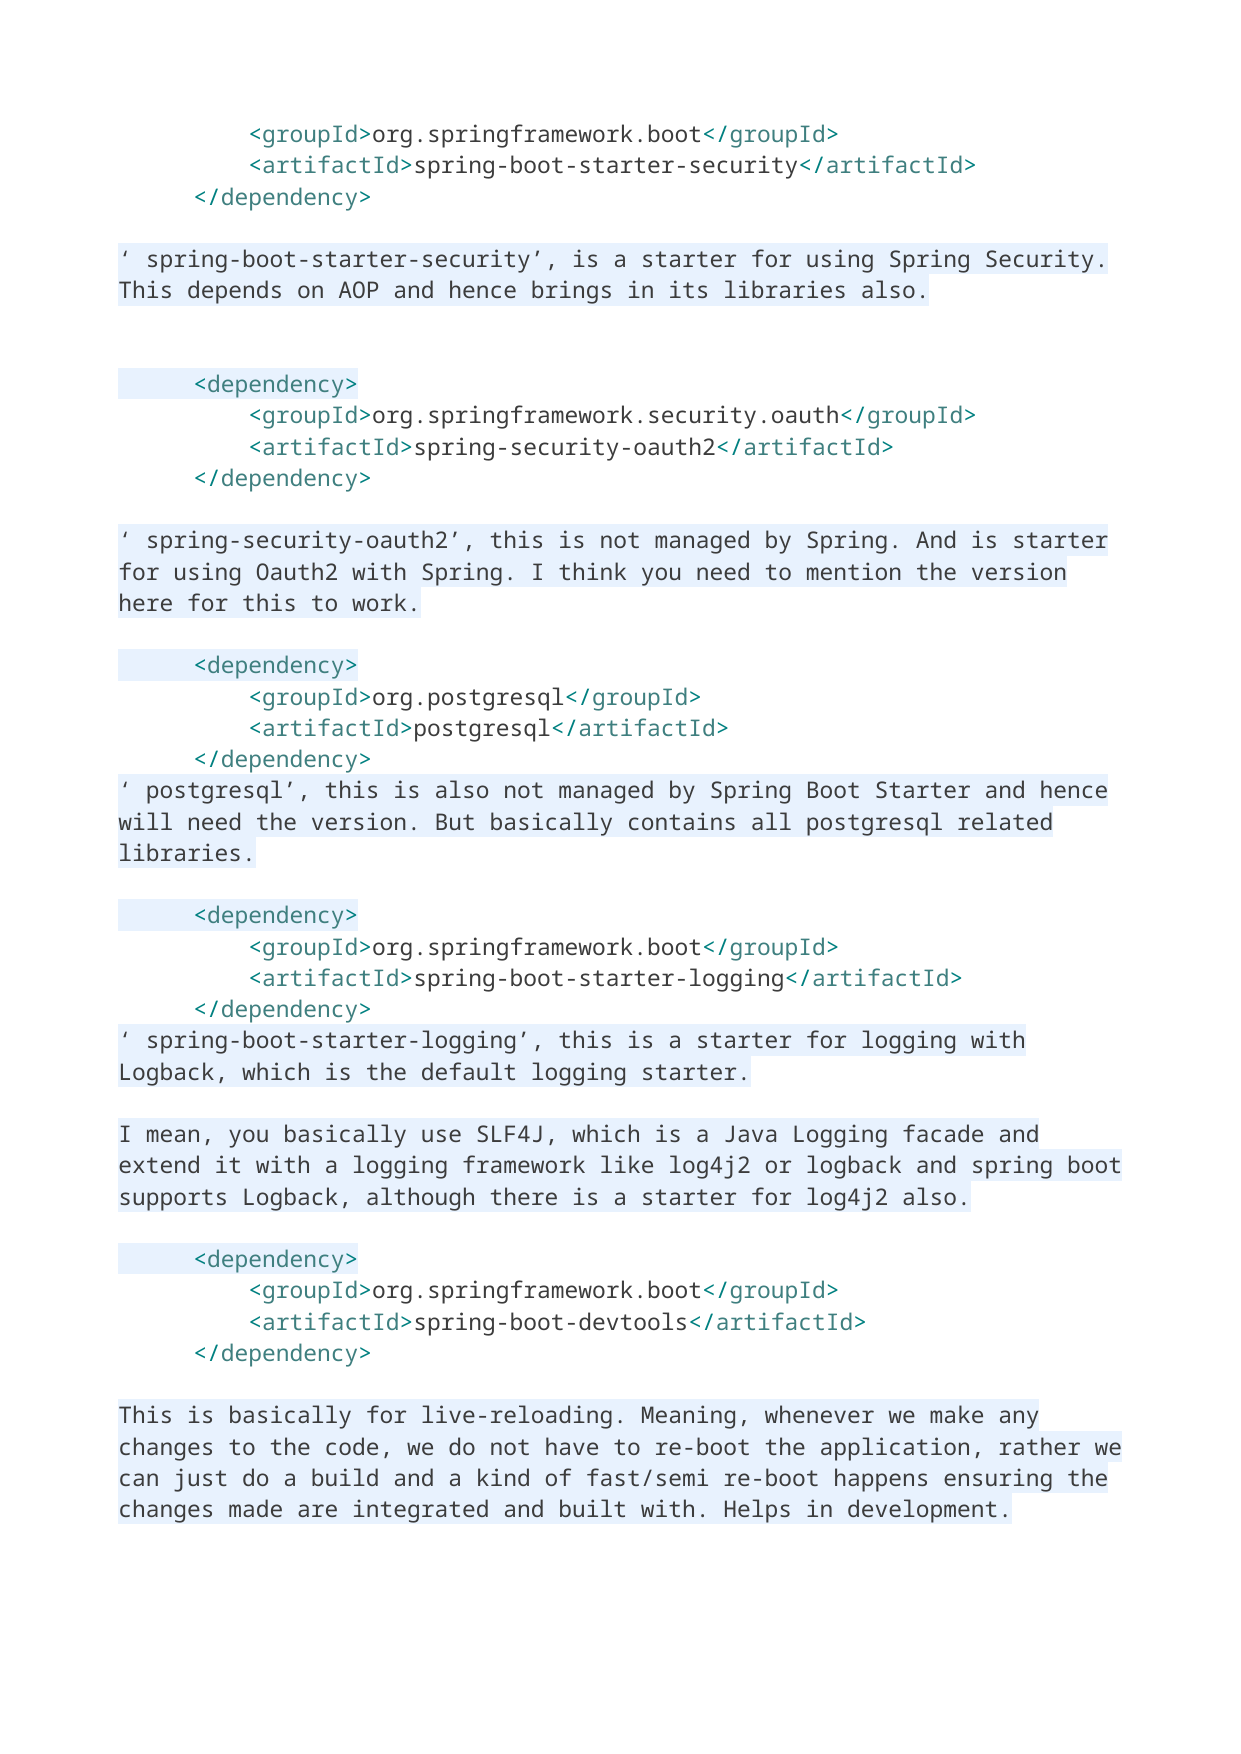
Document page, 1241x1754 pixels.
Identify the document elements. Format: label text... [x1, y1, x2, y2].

text <groupId>org.postgresql</groupId> [118, 681, 1122, 712]
text <dependency> [118, 649, 1122, 681]
text </dependency> [118, 1337, 1122, 1368]
text <dependency> [118, 368, 1122, 399]
text </dependency> [118, 993, 1122, 1024]
text ‘ postgresql’, this is also not managed by Spring Boot Starter and hence will need the version. But basically contains all postgresql related libraries. [118, 774, 1122, 868]
text <groupId>org.springframework.boot</groupId> [118, 931, 1122, 962]
text </dependency> [118, 743, 1122, 774]
text <artifactId>postgresql</artifactId> [118, 712, 1122, 743]
text This is basically for live-reloading. Meaning, whenever we make any changes to the code, we do not have to re-boot the application, rather we can just do a build and a kind of fast/semi re-boot happens ensuring the changes made are integrated and built with. Helps in development. [118, 1399, 1122, 1524]
text <groupId>org.springframework.boot</groupId> [118, 1274, 1122, 1306]
text </dependency> [118, 462, 1122, 493]
text <dependency> [118, 899, 1122, 931]
text <artifactId>spring-boot-devtools</artifactId> [118, 1306, 1122, 1337]
text <artifactId>spring-boot-starter-logging</artifactId> [118, 962, 1122, 993]
text <dependency> [118, 1243, 1122, 1274]
text <groupId>org.springframework.boot</groupId> [118, 118, 1122, 149]
text </dependency> [118, 181, 1122, 212]
text ‘ spring-boot-starter-logging’, this is a starter for logging with Logback, which is the default logging starter. [118, 1024, 1122, 1087]
text <groupId>org.springframework.security.oauth</groupId> [118, 399, 1122, 431]
text <artifactId>spring-security-oauth2</artifactId> [118, 431, 1122, 462]
text ‘ spring-boot-starter-security’, is a starter for using Spring Security. This depends on AOP and hence brings in its libraries also. [118, 243, 1122, 306]
text ‘ spring-security-oauth2’, this is not managed by Spring. And is starter for using Oauth2 with Spring. I think you need to mention the version here for this to work. [118, 524, 1122, 618]
text <artifactId>spring-boot-starter-security</artifactId> [118, 149, 1122, 181]
text I mean, you basically use SLF4J, which is a Java Logging facade and extend it with a logging framework like log4j2 or logback and spring boot supports Logback, although there is a starter for log4j2 also. [118, 1118, 1122, 1212]
